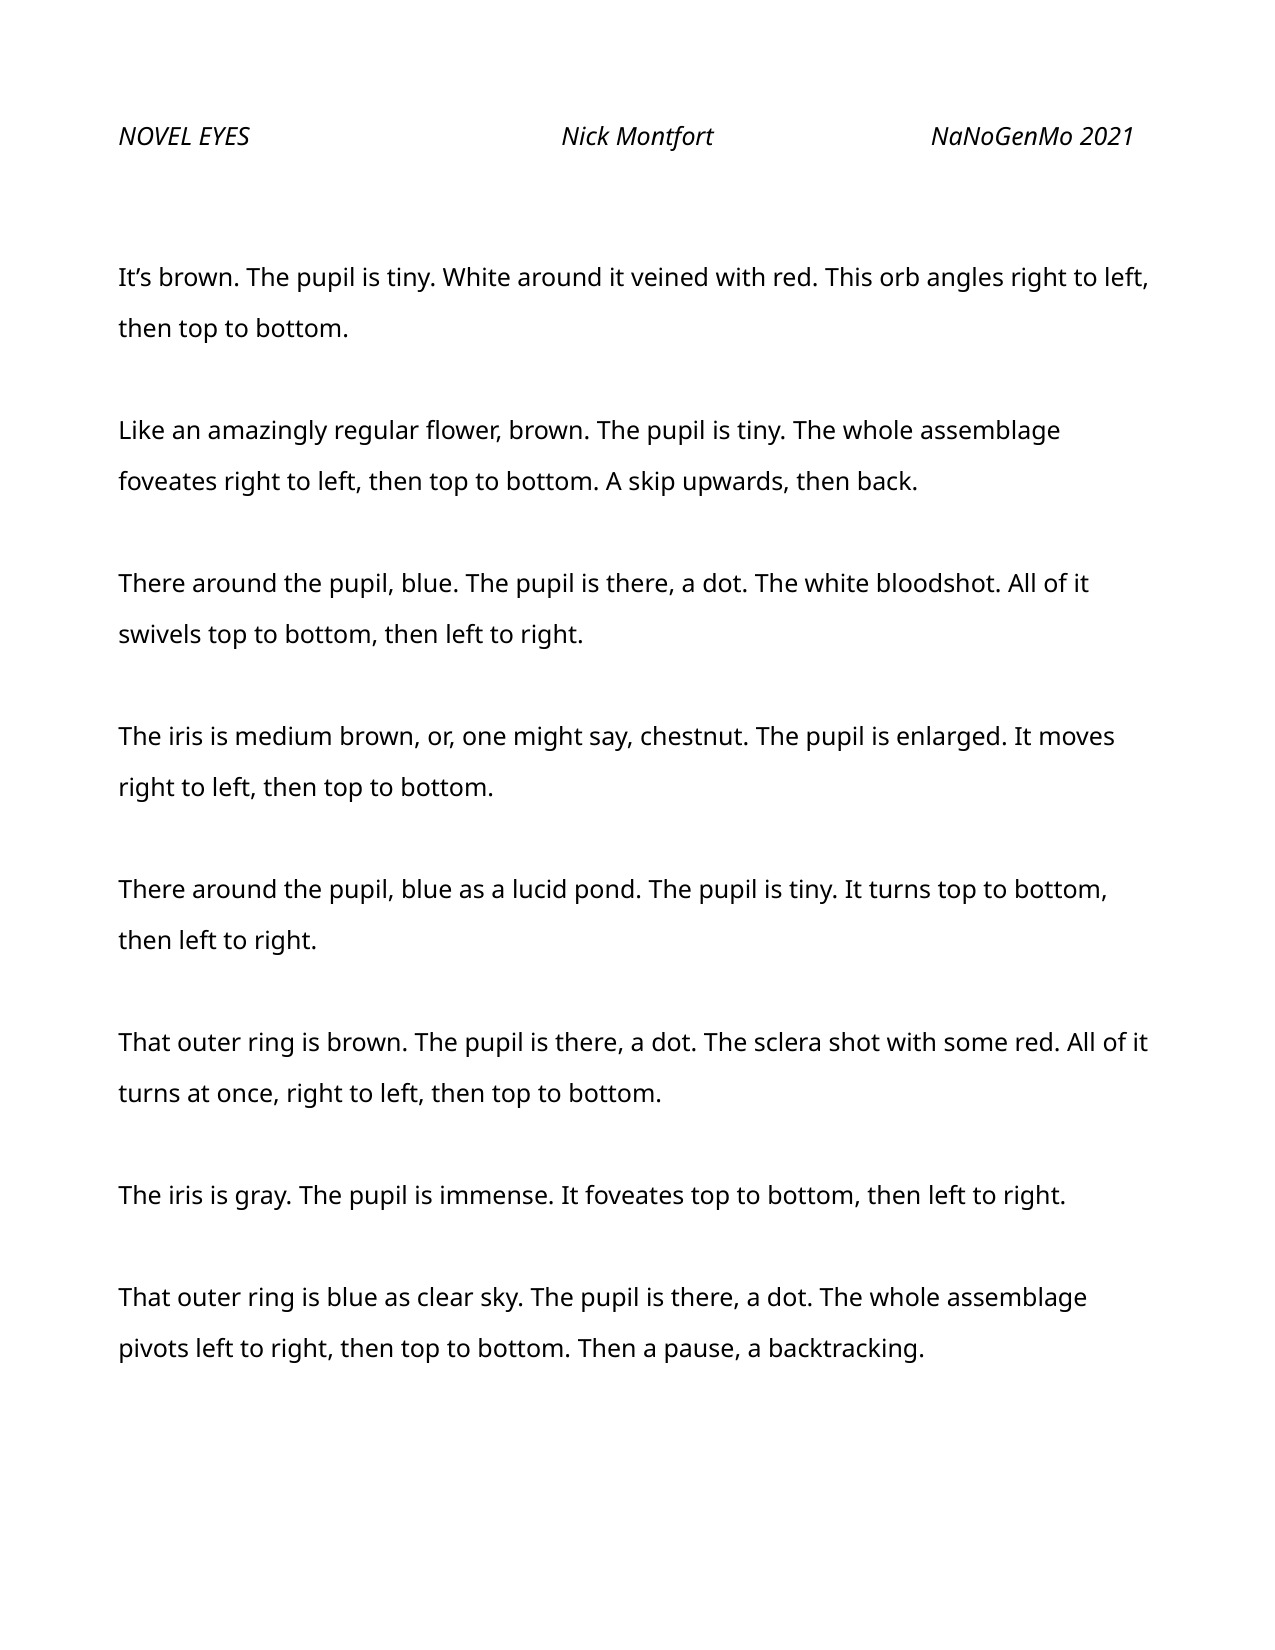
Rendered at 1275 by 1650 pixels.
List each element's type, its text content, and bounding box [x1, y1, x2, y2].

text Like an amazingly regular flower, brown. The pupil is tiny. The whole assemblage foveates right to left, then top to bottom. A skip upwards, then back. [118, 412, 1157, 497]
text The iris is gray. The pupil is immense. It foveates top to bottom, then left to right. [118, 1178, 1157, 1212]
text There around the pupil, blue. The pupil is there, a dot. The white bloodshot. All of it swivels top to bottom, then left to right. [118, 565, 1157, 651]
text That outer ring is brown. The pupil is there, a dot. The sclera shot with some red. All of it turns at once, right to left, then top to bottom. [118, 1025, 1157, 1110]
text There around the pupil, blue as a lucid pond. The pupil is tiny. It turns top to bottom, then left to right. [118, 872, 1157, 957]
text The iris is medium brown, or, one might say, chestnut. The pupil is enlarged. It moves right to left, then top to bottom. [118, 718, 1157, 804]
text It’s brown. The pupil is tiny. White around it veined with red. This orb angles right to left, then top to bottom. [118, 259, 1157, 344]
text That outer ring is blue as clear sky. The pupil is there, a dot. The whole assemblage pivots left to right, then top to bottom. Then a pause, a backtracking. [118, 1280, 1157, 1365]
